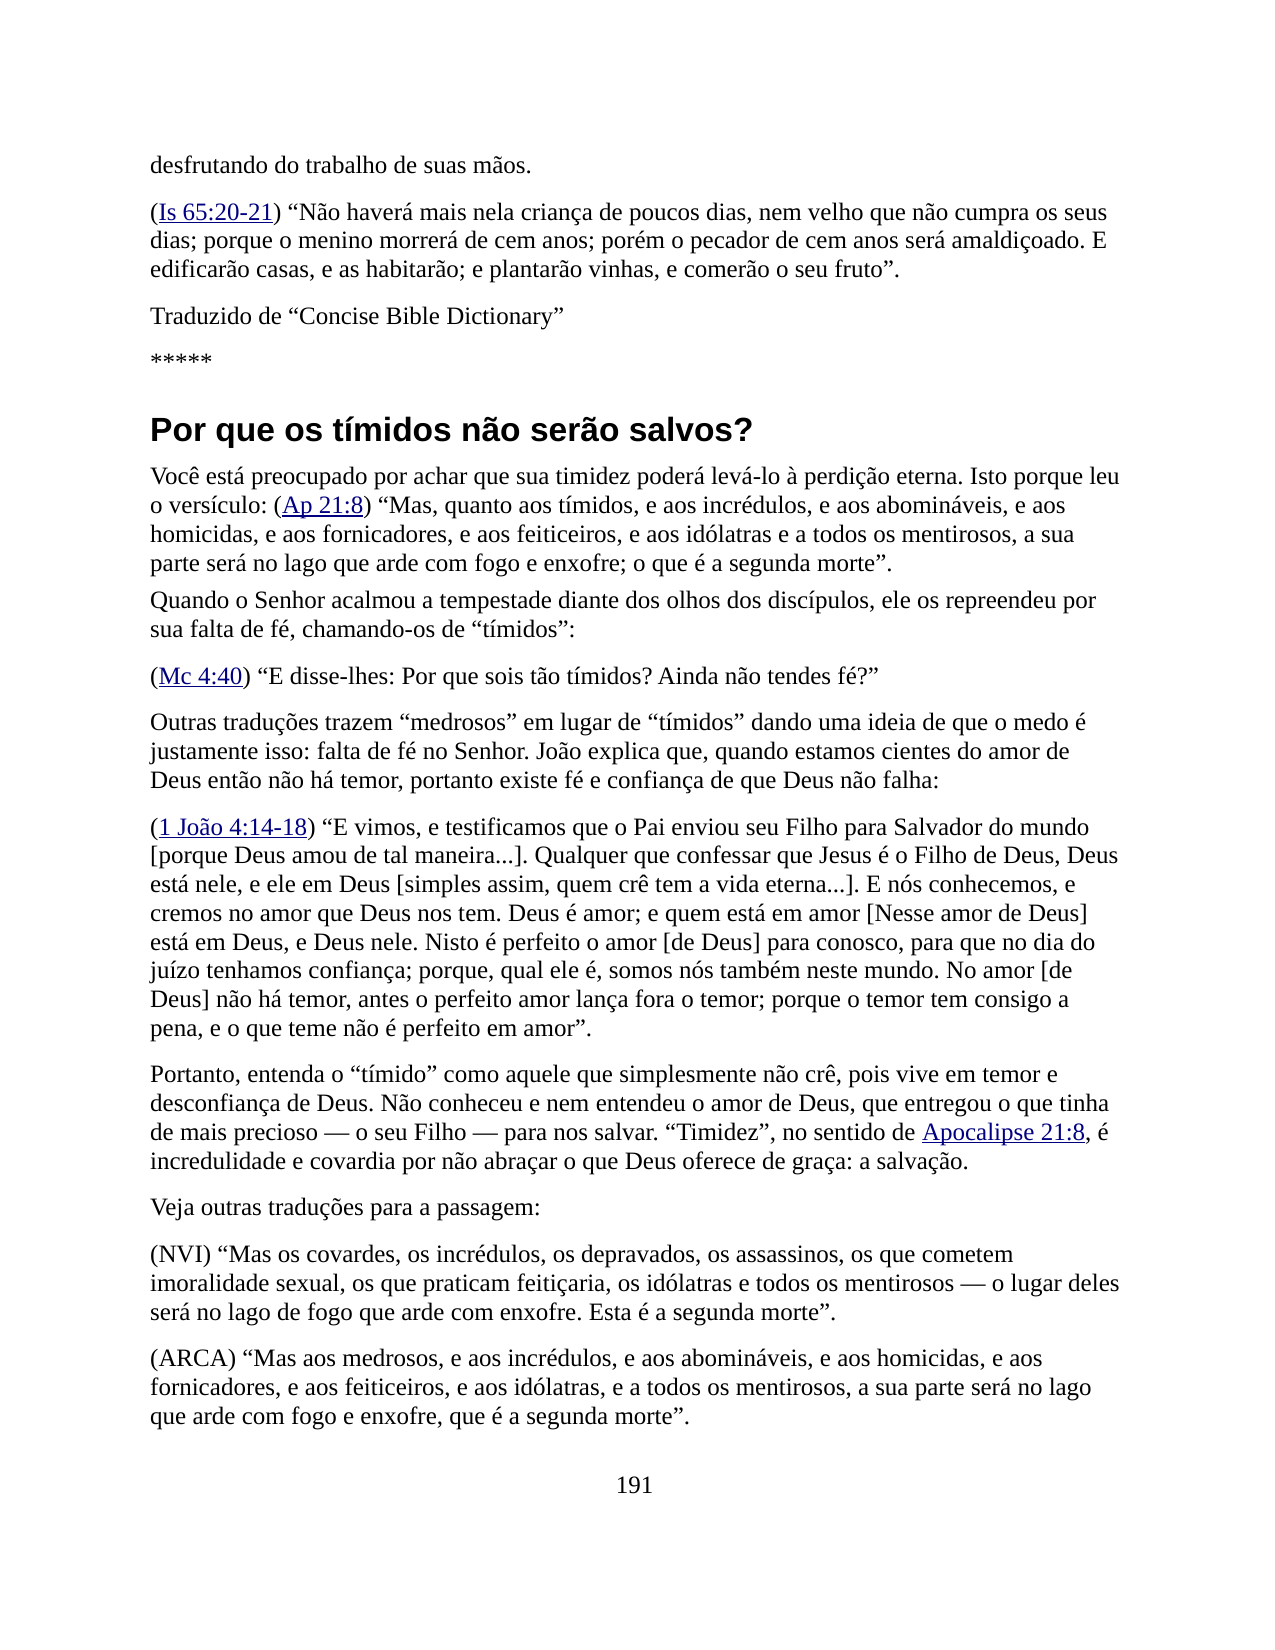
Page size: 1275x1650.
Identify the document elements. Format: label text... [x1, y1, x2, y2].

text (NVI) “Mas os covardes, os incrédulos, os depravados, os assassinos, os que cometem imoralidade sexual, os que praticam feitiçaria, os idólatras e todos os mentirosos — o lugar deles será no lago de fogo que arde com enxofre. Esta é a segunda morte”. [150, 1239, 1125, 1325]
text (Mc 4:40) “E disse-lhes: Por que sois tão tímidos? Ainda não tendes fé?” [150, 661, 1125, 689]
text Você está preocupado por achar que sua timidez poderá levá-lo à perdição eterna. Isto porque leu o versículo: (Ap 21:8) “Mas, quanto aos tímidos, e aos incrédulos, e aos abomináveis, e aos homicidas, e aos fornicadores, e aos feiticeiros, e aos idólatras e a todos os mentirosos, a sua parte será no lago que arde com fogo e enxofre; o que é a segunda morte”. [150, 461, 1125, 576]
text (ARCA) “Mas aos medrosos, e aos incrédulos, e aos abomináveis, e aos homicidas, e aos fornicadores, e aos feiticeiros, e aos idólatras, e a todos os mentirosos, a sua parte será no lago que arde com fogo e enxofre, que é a segunda morte”. [150, 1343, 1125, 1429]
text Outras traduções trazem “medrosos” em lugar de “tímidos” dando uma ideia de que o medo é justamente isso: falta de fé no Senhor. João explica que, quando estamos cientes do amor de Deus então não há temor, portanto existe fé e confiança de que Deus não falha: [150, 707, 1125, 794]
text Quando o Senhor acalmou a tempestade diante dos olhos dos discípulos, ele os repreendeu por sua falta de fé, chamando-os de “tímidos”: [150, 585, 1125, 643]
text (1 João 4:14-18) “E vimos, e testificamos que o Pai enviou seu Filho para Salvador do mundo [porque Deus amou de tal maneira...]. Qualquer que confessar que Jesus é o Filho de Deus, Deus está nele, e ele em Deus [simples assim, quem crê tem a vida eterna...]. E nós conhecemos, e cremos no amor que Deus nos tem. Deus é amor; e quem está em amor [Nesse amor de Deus] está em Deus, e Deus nele. Nisto é perfeito o amor [de Deus] para conosco, para que no dia do juízo tenhamos confiança; porque, qual ele é, somos nós também neste mundo. No amor [de Deus] não há temor, antes o perfeito amor lança fora o temor; porque o temor tem consigo a pena, e o que teme não é perfeito em amor”. [150, 812, 1125, 1042]
text desfrutando do trabalho de suas mãos. [150, 150, 1125, 179]
text ***** [150, 347, 1125, 376]
text (Is 65:20-21) “Não haverá mais nela criança de poucos dias, nem velho que não cumpra os seus dias; porque o menino morrerá de cem anos; porém o pecador de cem anos será amaldiçoado. E edificarão casas, e as habitarão; e plantarão vinhas, e comerão o seu fruto”. [150, 197, 1125, 283]
text Traduzido de “Concise Bible Dictionary” [150, 301, 1125, 329]
text Portanto, entenda o “tímido” como aquele que simplesmente não crê, pois vive em temor e desconfiança de Deus. Não conheceu e nem entendeu o amor de Deus, que entregou o que tinha de mais precioso — o seu Filho — para nos salvar. “Timidez”, no sentido de Apocalipse 21:8, é incredulidade e covardia por não abraçar o que Deus oferece de graça: a salvação. [150, 1059, 1125, 1174]
text Veja outras traduções para a passagem: [150, 1192, 1125, 1221]
subtitle Por que os tímidos não serão salvos? [150, 410, 1125, 449]
